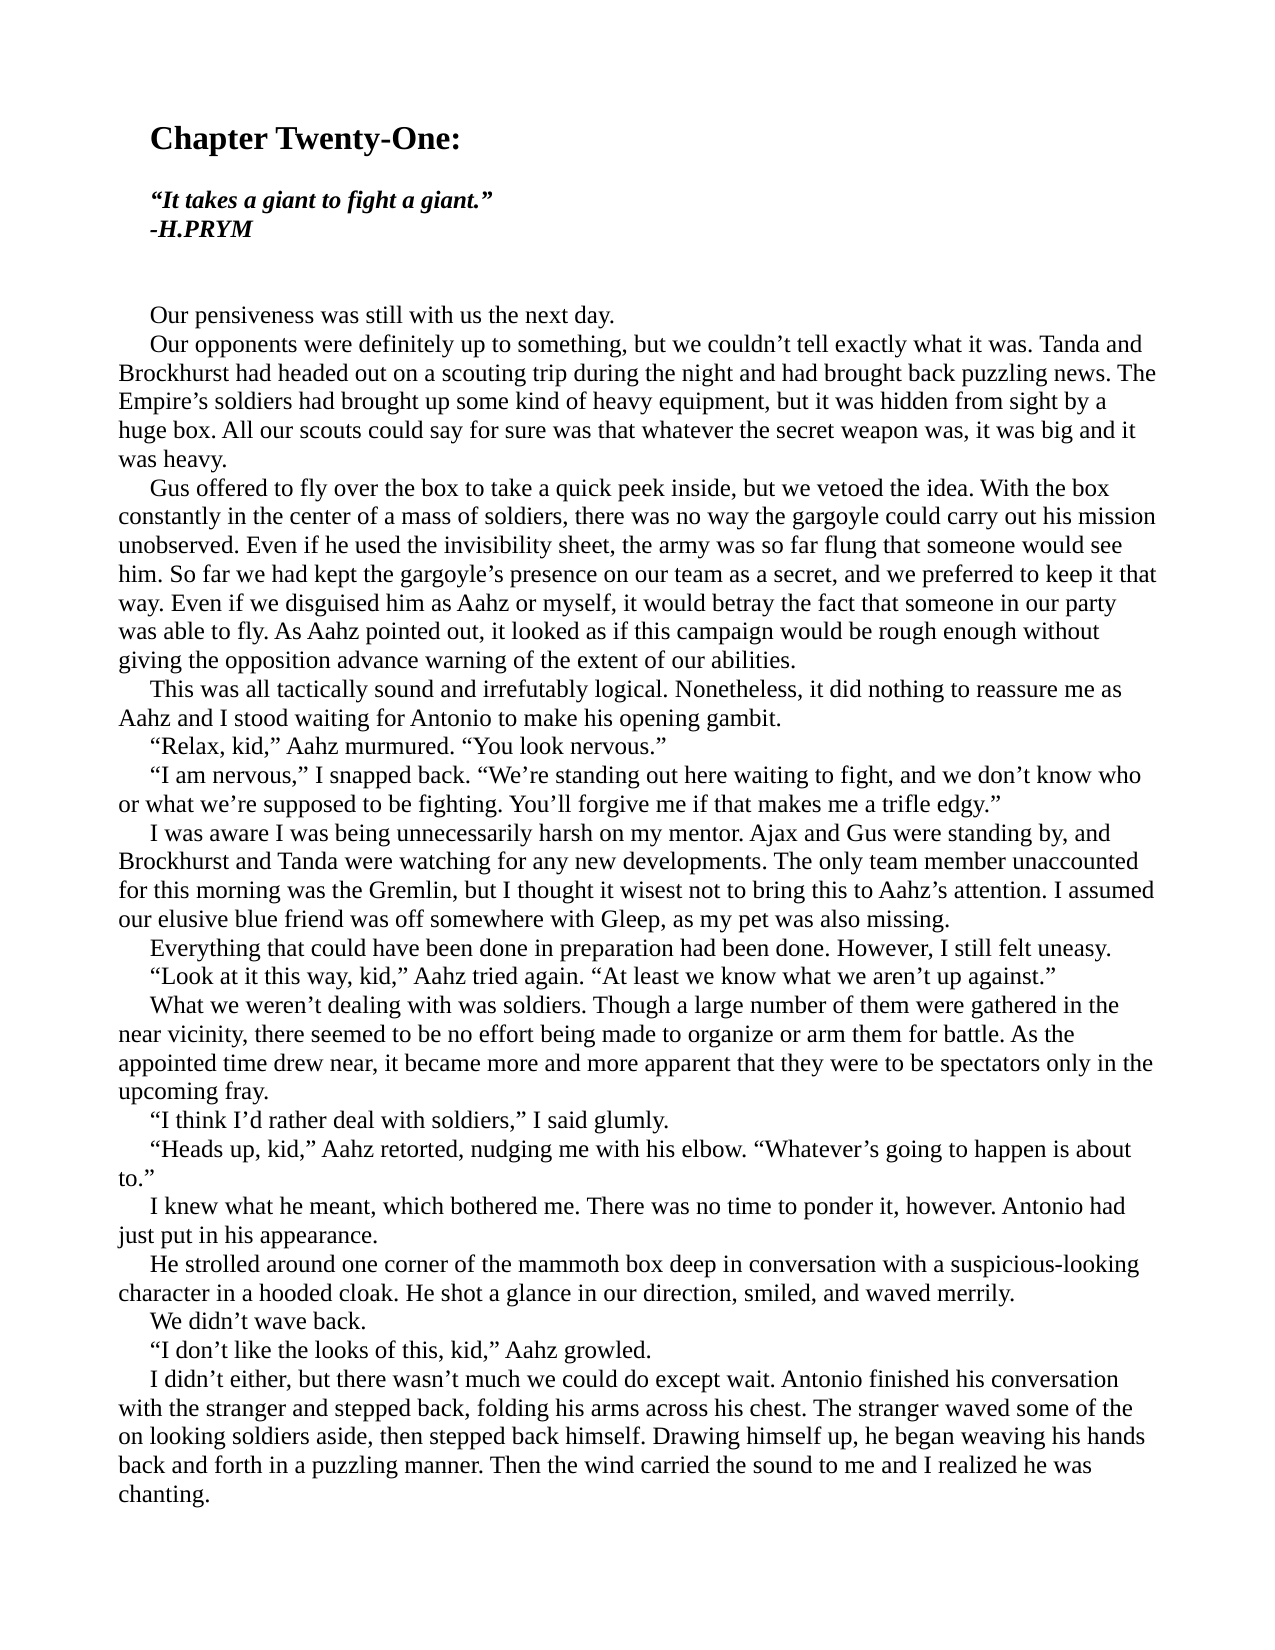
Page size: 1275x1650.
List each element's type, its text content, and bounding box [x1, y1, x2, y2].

text “Look at it this way, kid,” Aahz tried again. “At least we know what we aren’t up against.” [118, 961, 1157, 990]
text “I think I’d rather deal with soldiers,” I said glumly. [118, 1105, 1157, 1134]
subtitle Chapter Twenty-One: [118, 118, 1157, 156]
text What we weren’t dealing with was soldiers. Though a large number of them were gathered in the near vicinity, there seemed to be no effort being made to organize or arm them for battle. As the appointed time drew near, it became more and more apparent that they were to be spectators only in the upcoming fray. [118, 990, 1157, 1105]
text Gus offered to fly over the box to take a quick peek inside, but we vetoed the idea. With the box constantly in the center of a mass of soldiers, there was no way the gargoyle could carry out his mission unobserved. Even if he used the invisibility sheet, the army was so far flung that someone would see him. So far we had kept the gargoyle’s presence on our team as a secret, and we preferred to keep it that way. Even if we disguised him as Aahz or myself, it would betray the fact that someone in our party was able to fly. As Aahz pointed out, it looked as if this campaign would be rough enough without giving the opposition advance warning of the extent of our abilities. [118, 473, 1157, 674]
text “Relax, kid,” Aahz murmured. “You look nervous.” [118, 731, 1157, 760]
text “I don’t like the looks of this, kid,” Aahz growled. [118, 1335, 1157, 1364]
text I was aware I was being unnecessarily harsh on my mentor. Ajax and Gus were standing by, and Brockhurst and Tanda were watching for any new developments. The only team member unaccounted for this morning was the Gremlin, but I thought it wisest not to bring this to Aahz’s attention. I assumed our elusive blue friend was off somewhere with Gleep, as my pet was also missing. [118, 818, 1157, 933]
text Everything that could have been done in preparation had been done. However, I still felt uneasy. [118, 933, 1157, 961]
text “It takes a giant to fight a giant.” [118, 185, 1157, 214]
text I didn’t either, but there wasn’t much we could do except wait. Antonio finished his conversation with the stranger and stepped back, folding his arms across his chest. The stranger waved some of the on looking soldiers aside, then stepped back himself. Drawing himself up, he began weaving his hands back and forth in a puzzling manner. Then the wind carried the sound to me and I realized he was chanting. [118, 1364, 1157, 1508]
text I knew what he meant, which bothered me. There was no time to ponder it, however. Antonio had just put in his appearance. [118, 1191, 1157, 1249]
text “I am nervous,” I snapped back. “We’re standing out here waiting to fight, and we don’t know who or what we’re supposed to be fighting. You’ll forgive me if that makes me a trifle edgy.” [118, 760, 1157, 818]
text -H.PRYM [118, 214, 1157, 243]
text “Heads up, kid,” Aahz retorted, nudging me with his elbow. “Whatever’s going to happen is about to.” [118, 1134, 1157, 1191]
text He strolled around one corner of the mammoth box deep in conversation with a suspicious-looking character in a hooded cloak. He shot a glance in our direction, smiled, and waved merrily. [118, 1249, 1157, 1306]
text This was all tactically sound and irrefutably logical. Nonetheless, it did nothing to reassure me as Aahz and I stood waiting for Antonio to make his opening gambit. [118, 674, 1157, 731]
text Our opponents were definitely up to something, but we couldn’t tell exactly what it was. Tanda and Brockhurst had headed out on a scouting trip during the night and had brought back puzzling news. The Empire’s soldiers had brought up some kind of heavy equipment, but it was hidden from sight by a huge box. All our scouts could say for sure was that whatever the secret weapon was, it was big and it was heavy. [118, 329, 1157, 473]
text We didn’t wave back. [118, 1306, 1157, 1335]
text Our pensiveness was still with us the next day. [118, 300, 1157, 329]
